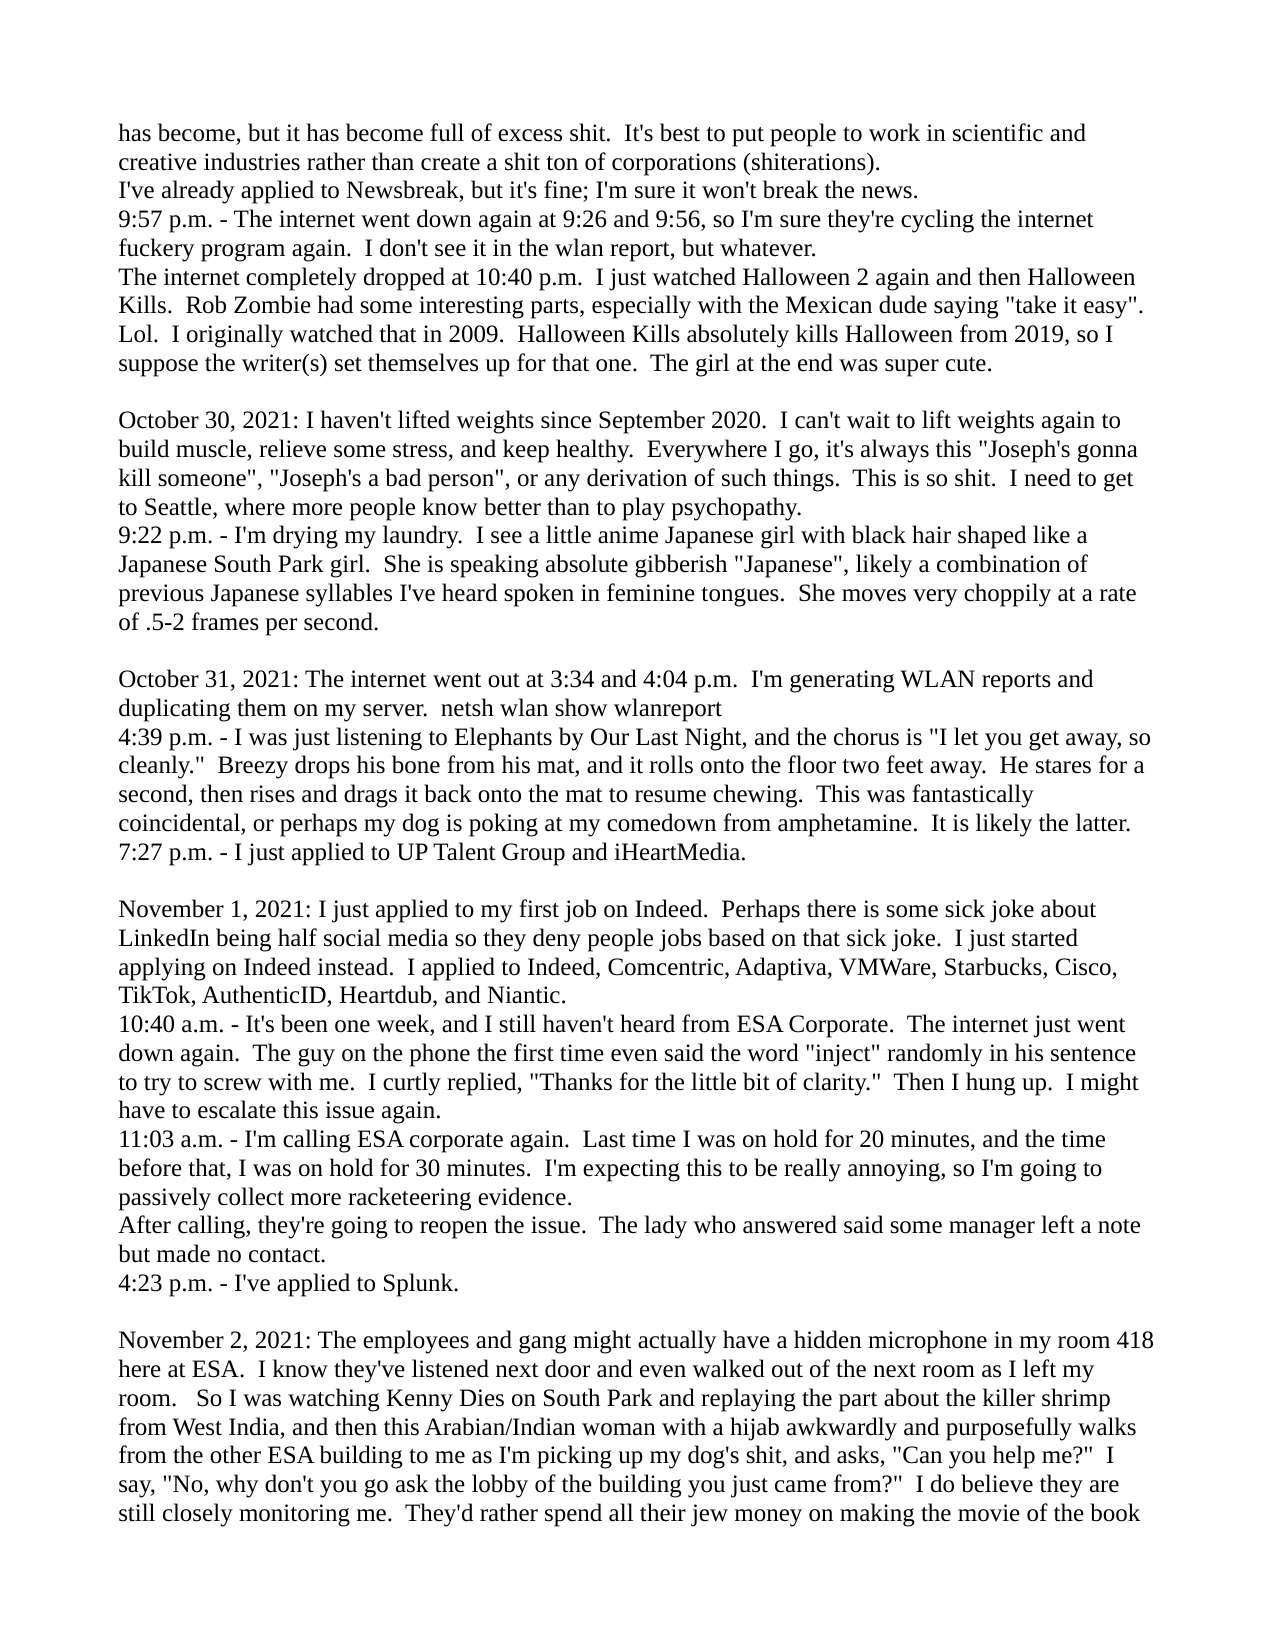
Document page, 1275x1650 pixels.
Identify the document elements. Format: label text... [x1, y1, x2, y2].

text After calling, they're going to reopen the issue. The lady who answered said some manager left a note but made no contact. [118, 1211, 1157, 1268]
text November 2, 2021: The employees and gang might actually have a hidden microphone in my room 418 here at ESA. I know they've listened next door and even walked out of the next room as I left my room. So I was watching Kenny Dies on South Park and replaying the part about the killer shrimp from West India, and then this Arabian/Indian woman with a hijab awkwardly and purposefully walks from the other ESA building to me as I'm picking up my dog's shit, and asks, "Can you help me?" I say, "No, why don't you go ask the lobby of the building you just came from?" I do believe they are still closely monitoring me. They'd rather spend all their jew money on making the movie of the book [118, 1326, 1157, 1527]
text 9:57 p.m. - The internet went down again at 9:26 and 9:56, so I'm sure they're cycling the internet fuckery program again. I don't see it in the wlan report, but whatever. [118, 204, 1157, 262]
text I've already applied to Newsbreak, but it's fine; I'm sure it won't break the news. [118, 176, 1157, 204]
text 9:22 p.m. - I'm drying my laundry. I see a little anime Japanese girl with black hair shaped like a Japanese South Park girl. She is speaking absolute gibberish "Japanese", likely a combination of previous Japanese syllables I've heard spoken in feminine tongues. She moves very choppily at a rate of .5-2 frames per second. [118, 521, 1157, 636]
text October 31, 2021: The internet went out at 3:34 and 4:04 p.m. I'm generating WLAN reports and duplicating them on my server. netsh wlan show wlanreport [118, 664, 1157, 722]
text 4:39 p.m. - I was just listening to Elephants by Our Last Night, and the chorus is "I let you get away, so cleanly." Breezy drops his bone from his mat, and it rolls onto the floor two feet away. He stares for a second, then rises and drags it back onto the mat to resume chewing. This was fantastically coincidental, or perhaps my dog is poking at my comedown from amphetamine. It is likely the latter. [118, 722, 1157, 837]
text October 30, 2021: I haven't lifted weights since September 2020. I can't wait to lift weights again to build muscle, relieve some stress, and keep healthy. Everywhere I go, it's always this "Joseph's gonna kill someone", "Joseph's a bad person", or any derivation of such things. This is so shit. I need to get to Seattle, where more people know better than to play psychopathy. [118, 406, 1157, 521]
text 4:23 p.m. - I've applied to Splunk. [118, 1268, 1157, 1297]
text 11:03 a.m. - I'm calling ESA corporate again. Last time I was on hold for 20 minutes, and the time before that, I was on hold for 30 minutes. I'm expecting this to be really annoying, so I'm going to passively collect more racketeering evidence. [118, 1124, 1157, 1211]
text November 1, 2021: I just applied to my first job on Indeed. Perhaps there is some sick joke about LinkedIn being half social media so they deny people jobs based on that sick joke. I just started applying on Indeed instead. I applied to Indeed, Comcentric, Adaptiva, VMWare, Starbucks, Cisco, TikTok, AuthenticID, Heartdub, and Niantic. [118, 894, 1157, 1009]
text 10:40 a.m. - It's been one week, and I still haven't heard from ESA Corporate. The internet just went down again. The guy on the phone the first time even said the word "inject" randomly in his sentence to try to screw with me. I curtly replied, "Thanks for the little bit of clarity." Then I hung up. I might have to escalate this issue again. [118, 1009, 1157, 1124]
text has become, but it has become full of excess shit. It's best to put people to work in scientific and creative industries rather than create a shit ton of corporations (shiterations). [118, 118, 1157, 176]
text 7:27 p.m. - I just applied to UP Talent Group and iHeartMedia. [118, 837, 1157, 866]
text The internet completely dropped at 10:40 p.m. I just watched Halloween 2 again and then Halloween Kills. Rob Zombie had some interesting parts, especially with the Mexican dude saying "take it easy". Lol. I originally watched that in 2009. Halloween Kills absolutely kills Halloween from 2019, so I suppose the writer(s) set themselves up for that one. The girl at the end was super cute. [118, 262, 1157, 377]
